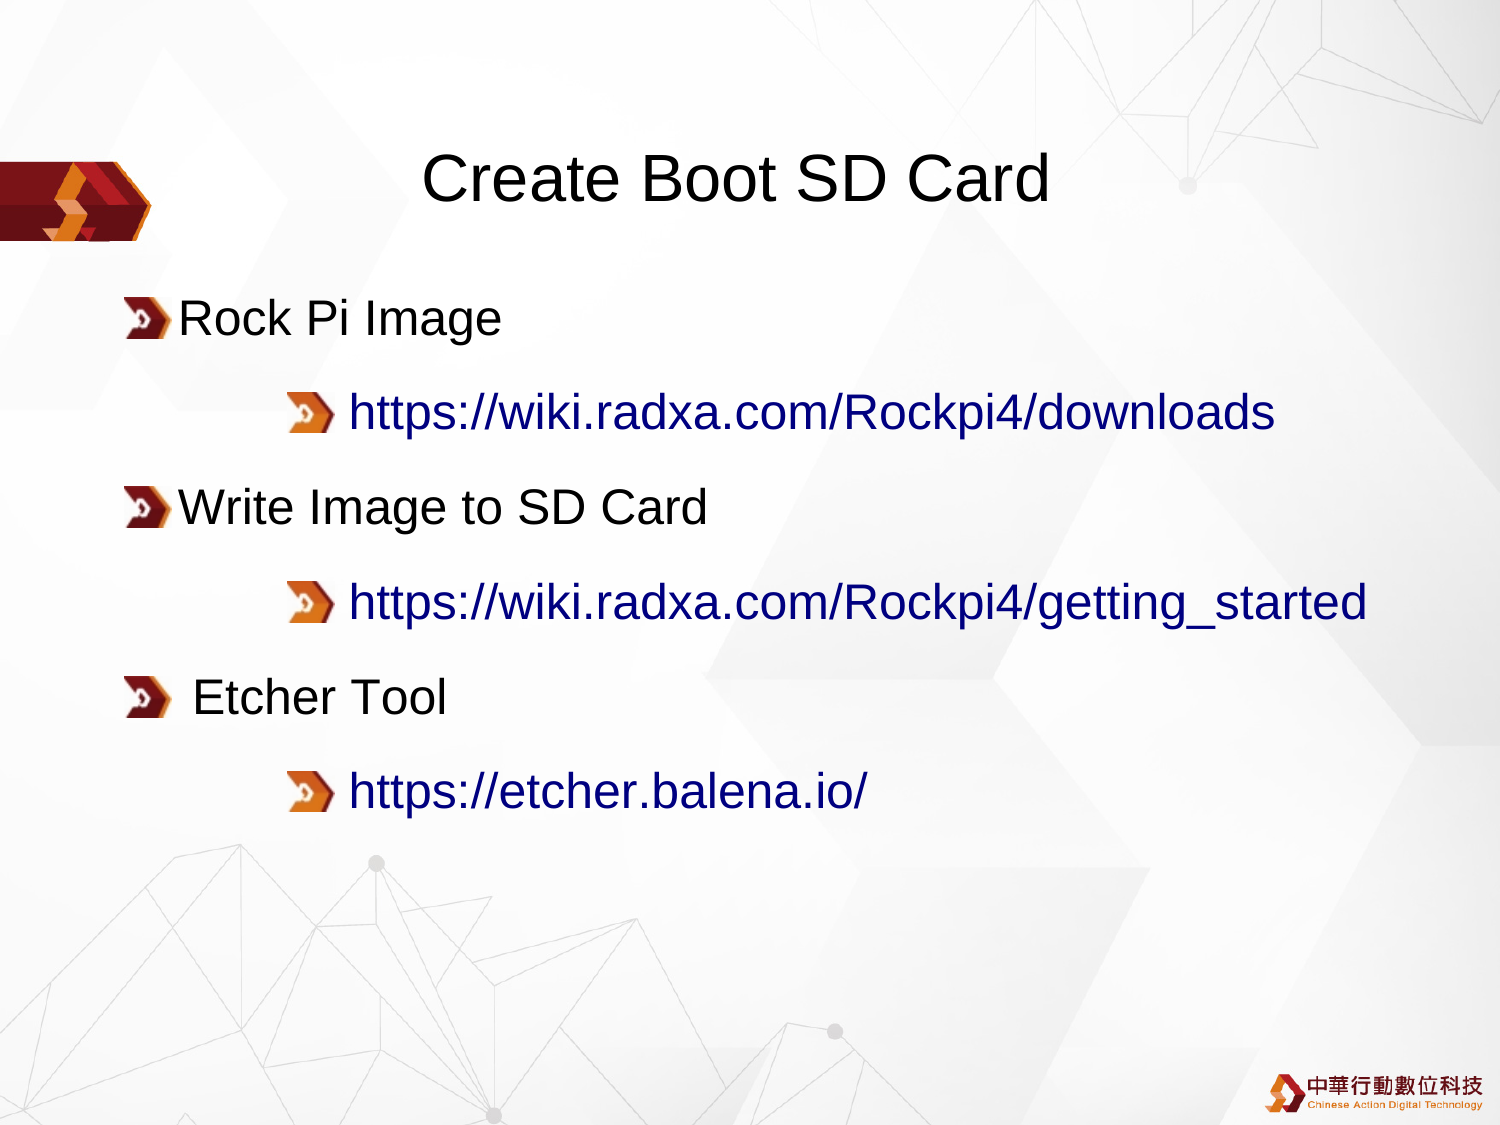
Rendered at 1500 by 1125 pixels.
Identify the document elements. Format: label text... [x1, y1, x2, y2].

title Create Boot SD Card [107, 101, 1367, 255]
list Rock Pi Image https://wiki.radxa.com/Rockpi4/downloads Write Image to SD Card https://wiki.radxa.com/Rockpi4/getting_started Etcher Tool https://etcher.balena.io/ [107, 290, 1425, 1045]
picture [0, 0, 1500, 1125]
